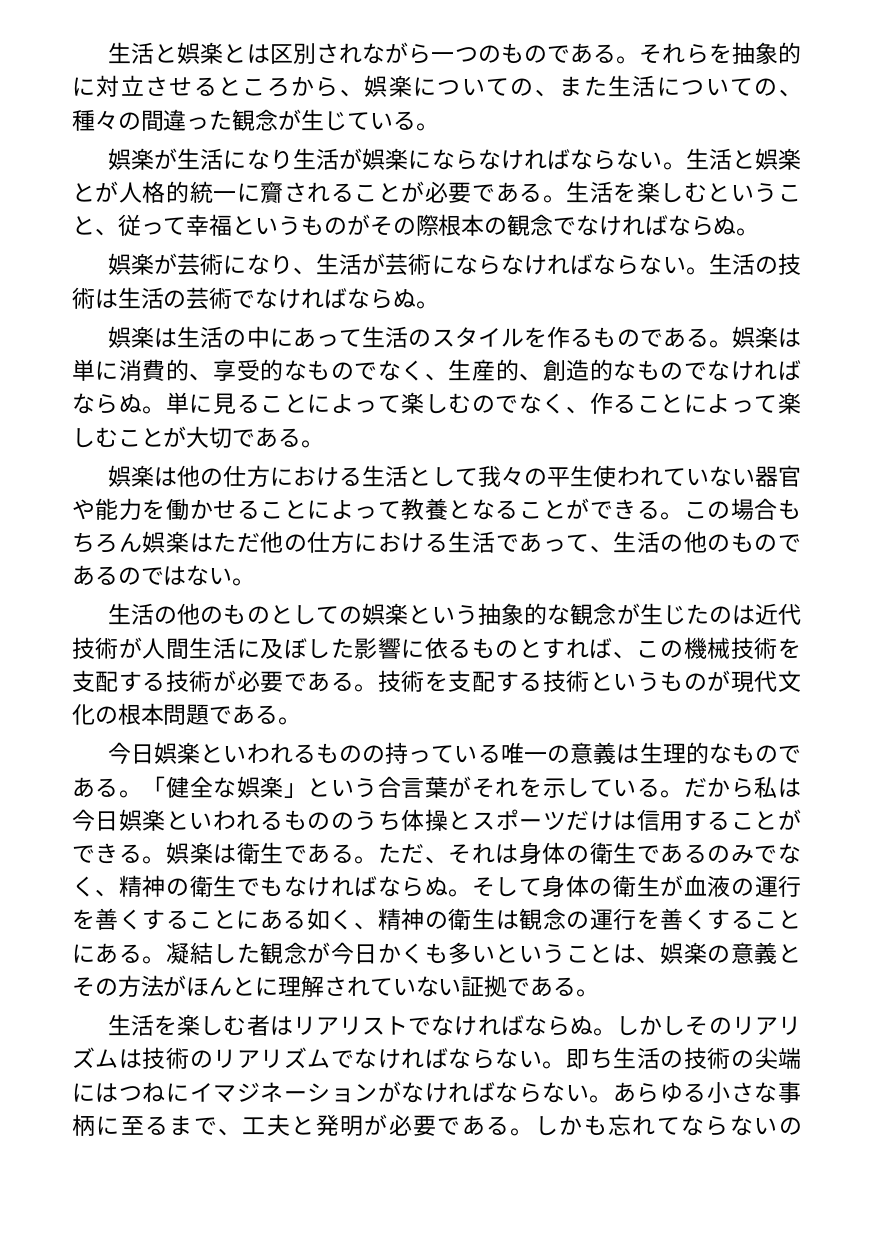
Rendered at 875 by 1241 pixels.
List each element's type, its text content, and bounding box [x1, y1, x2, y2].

text 娯楽が芸術になり、生活が芸術にならなければならない。生活の技術は生活の芸術でなければならぬ。 [72, 247, 802, 314]
text 今日娯楽といわれるものの持っている唯一の意義は生理的なものである。「健全な娯楽」という合言葉がそれを示している。だから私は今日娯楽といわれるもののうち体操とスポーツだけは信用することができる。娯楽は衛生である。ただ、それは身体の衛生であるのみでなく、精神の衛生でもなければならぬ。そして身体の衛生が血液の運行を善くすることにある如く、精神の衛生は観念の運行を善くすることにある。凝結した観念が今日かくも多いということは、娯楽の意義とその方法がほんとに理解されていない証拠である。 [72, 736, 802, 1002]
text 生活を楽しむ者はリアリストでなければならぬ。しかしそのリアリズムは技術のリアリズムでなければならない。即ち生活の技術の尖端にはつねにイマジネーションがなければならない。あらゆる小さな事柄に至るまで、工夫と発明が必要である。しかも忘れてならないの [72, 1008, 802, 1141]
text 娯楽が生活になり生活が娯楽にならなければならない。生活と娯楽とが人格的統一に齎されることが必要である。生活を楽しむということ、従って幸福というものがその際根本の観念でなければならぬ。 [72, 142, 802, 241]
text 娯楽は生活の中にあって生活のスタイルを作るものである。娯楽は単に消費的、享受的なものでなく、生産的、創造的なものでなければならぬ。単に見ることによって楽しむのでなく、作ることによって楽しむことが大切である。 [72, 320, 802, 453]
text 生活の他のものとしての娯楽という抽象的な観念が生じたのは近代技術が人間生活に及ぼした影響に依るものとすれば、この機械技術を支配する技術が必要である。技術を支配する技術というものが現代文化の根本問題である。 [72, 597, 802, 730]
text 娯楽は他の仕方における生活として我々の平生使われていない器官や能力を働かせることによって教養となることができる。この場合もちろん娯楽はただ他の仕方における生活であって、生活の他のものであるのではない。 [72, 458, 802, 591]
text 生活と娯楽とは区別されながら一つのものである。それらを抽象的に対立させるところから、娯楽についての、また生活についての、種々の間違った観念が生じている。 [72, 36, 802, 136]
